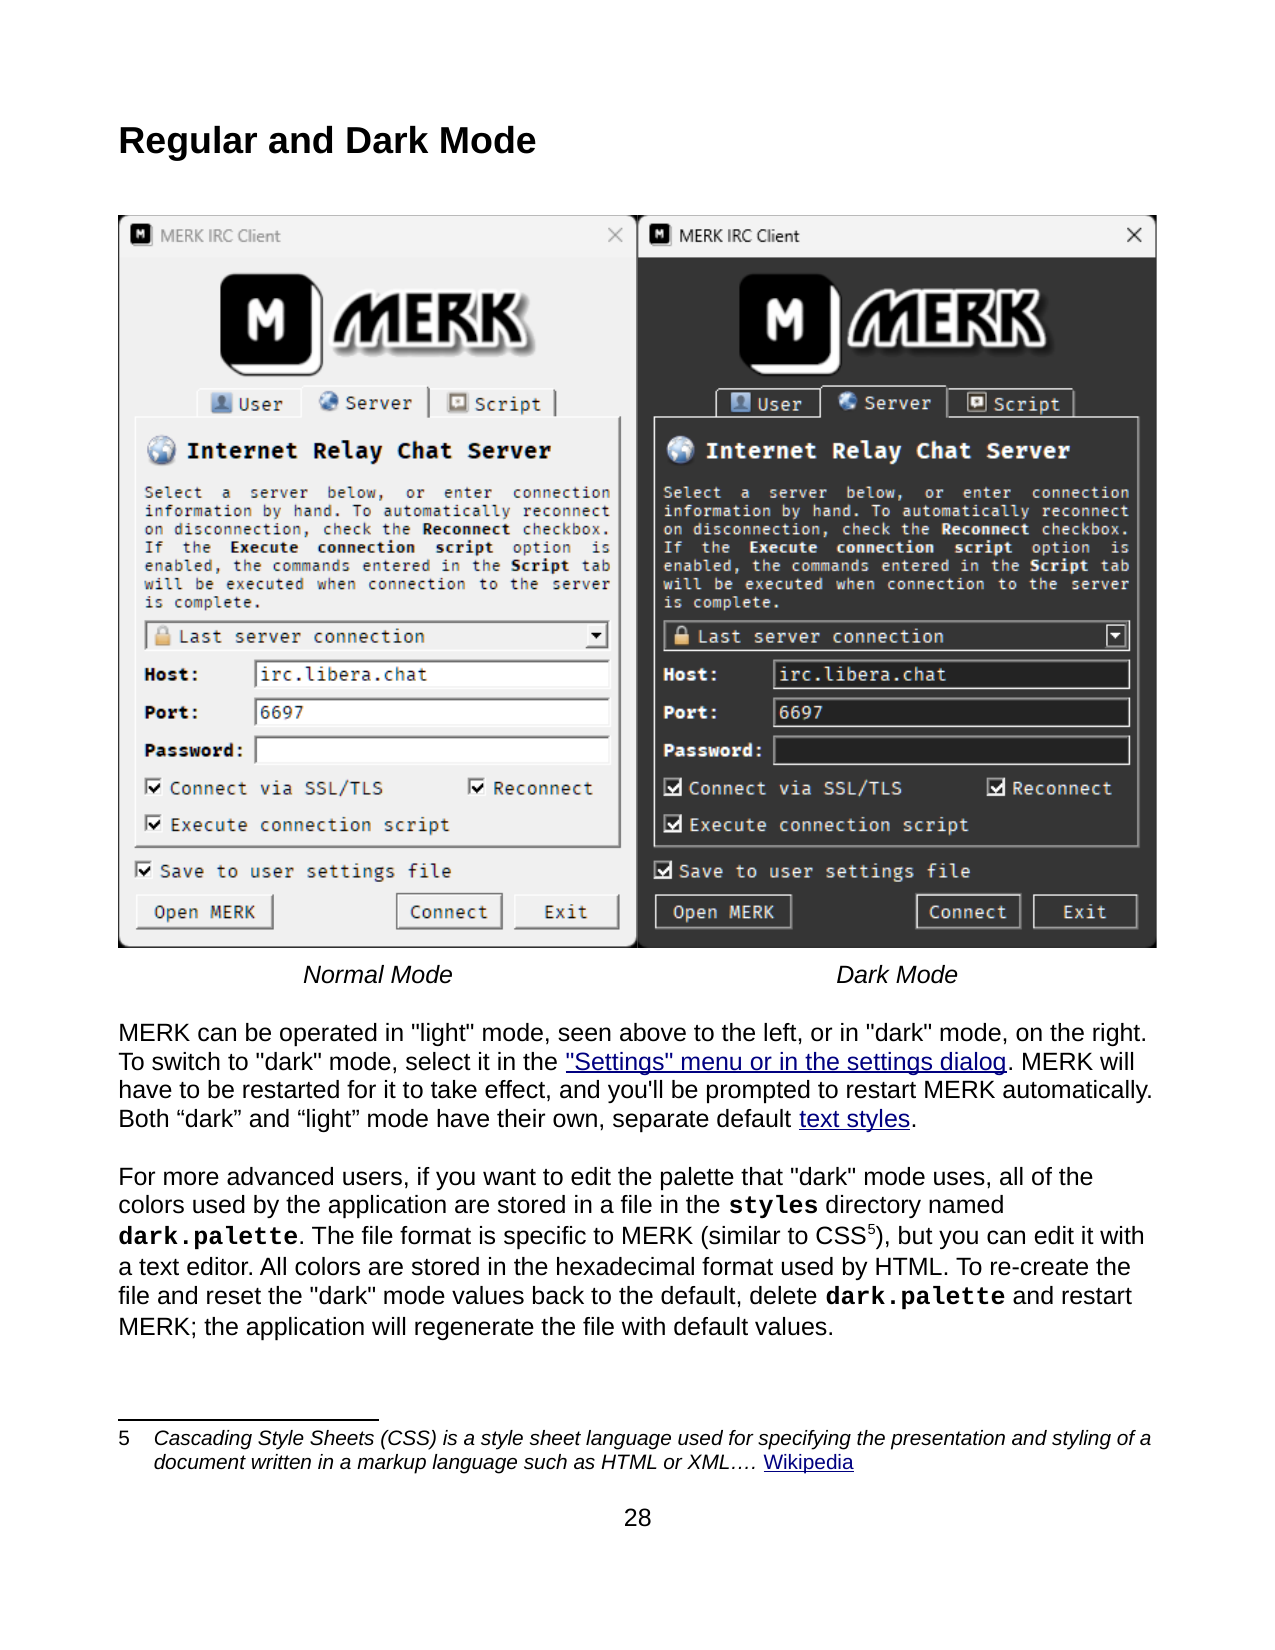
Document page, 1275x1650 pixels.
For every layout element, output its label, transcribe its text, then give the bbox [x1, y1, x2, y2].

text MERK can be operated in "light" mode, seen above to the left, or in "dark" mode, on the right. To switch to "dark" mode, select it in the "Settings" menu or in the settings dialog. MERK will have to be restarted for it to take effect, and you'll be prompted to restart MERK automatically. Both “dark” and “light” mode have their own, separate default text styles. [118, 1018, 1157, 1133]
text For more advanced users, if you want to edit the palette that "dark" mode uses, all of the colors used by the application are stored in a file in the styles directory named dark.palette. The file format is specific to MERK (similar to CSS), but you can edit it with a text editor. All colors are stored in the hexadecimal format used by HTML. To re-create the file and reset the "dark" mode values back to the default, delete dark.palette and restart MERK; the application will regenerate the file with default values. [118, 1162, 1157, 1341]
text Cascading Style Sheets (CSS) is a style sheet language used for specifying the presentation and styling of a document written in a markup language such as HTML or XML…. Wikipedia [118, 1426, 1157, 1474]
table_header [118, 203, 637, 215]
picture [118, 215, 1157, 948]
table_header [638, 203, 1157, 215]
subtitle Regular and Dark Mode [118, 118, 1157, 161]
table_header [638, 948, 1157, 989]
table_header [118, 948, 637, 989]
